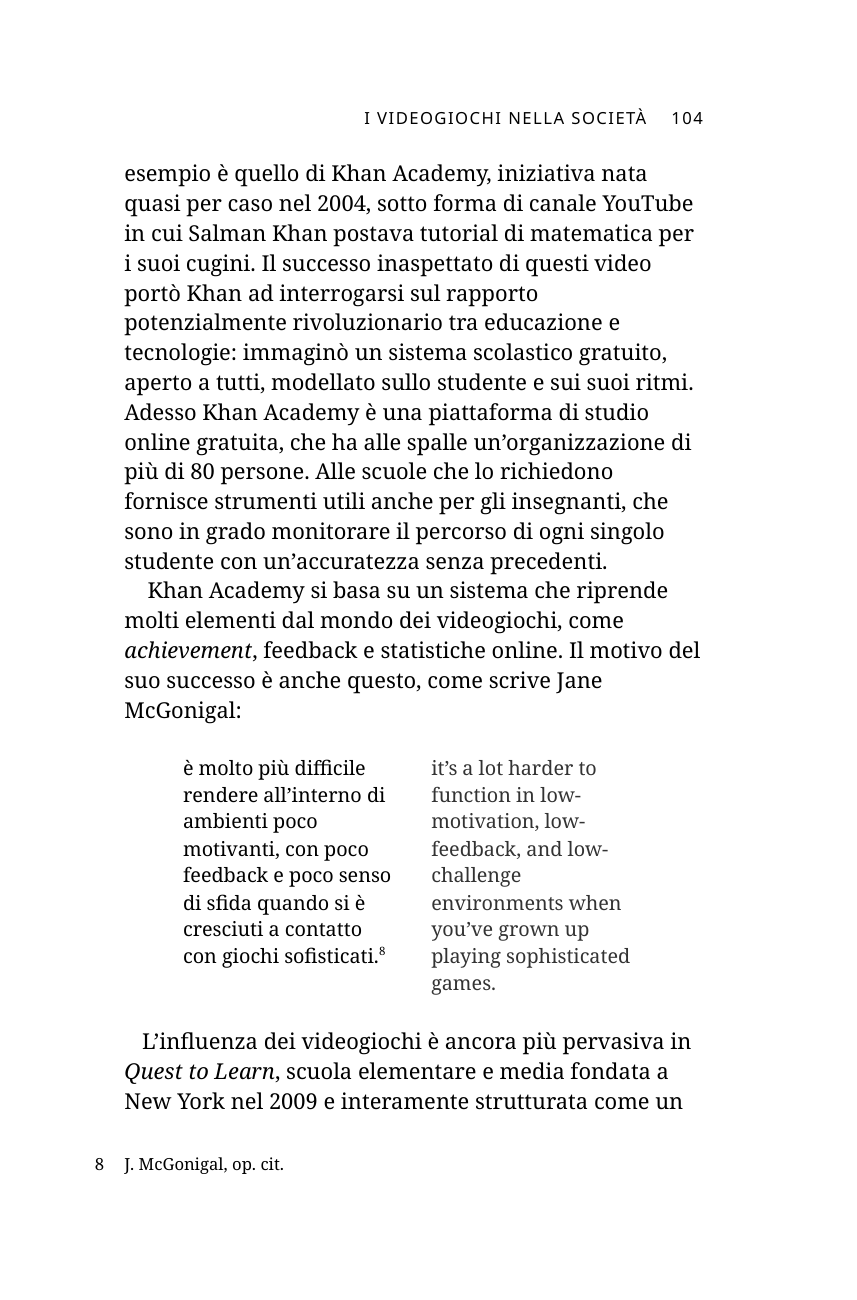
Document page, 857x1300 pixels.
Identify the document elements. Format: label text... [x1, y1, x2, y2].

text esempio è quello di Khan Academy, iniziativa nata quasi per caso nel 2004, sotto forma di canale YouTube in cui Salman Khan postava tutorial di matematica per i suoi cugini. Il successo inaspettato di questi video portò Khan ad interrogarsi sul rapporto potenzialmente rivoluzionario tra educazione e tecnologie: immaginò un sistema scolastico gratuito, aperto a tutti, modellato sullo studente e sui suoi ritmi. Adesso Khan Academy è una piattaforma di studio online gratuita, che ha alle spalle un’organizzazione di più di 80 persone. Alle scuole che lo richiedono fornisce strumenti utili anche per gli insegnanti, che sono in grado monitorare il percorso di ogni singolo studente con un’accuratezza senza precedenti. [124, 158, 703, 576]
table_header è molto più difficile rendere all’interno di ambienti poco motivanti, con poco feedback e poco senso di sfida quando si è cresciuti a contatto con giochi sofisticati. [177, 725, 413, 1026]
text Khan Academy si basa su un sistema che riprende molti elementi dal mondo dei videogiochi, come achievement, feedback e statistiche online. Il motivo del suo successo è anche questo, come scrive Jane McGonigal: [124, 576, 703, 724]
table_header it’s a lot harder to function in low-motivation, low-feedback, and low-challenge environments when you’ve grown up playing sophisticated games. [414, 725, 649, 1026]
text L’influenza dei videogiochi è ancora più pervasiva in Quest to Learn, scuola elementare e media fondata a New York nel 2009 e interamente strutturata come un [124, 1026, 703, 1115]
